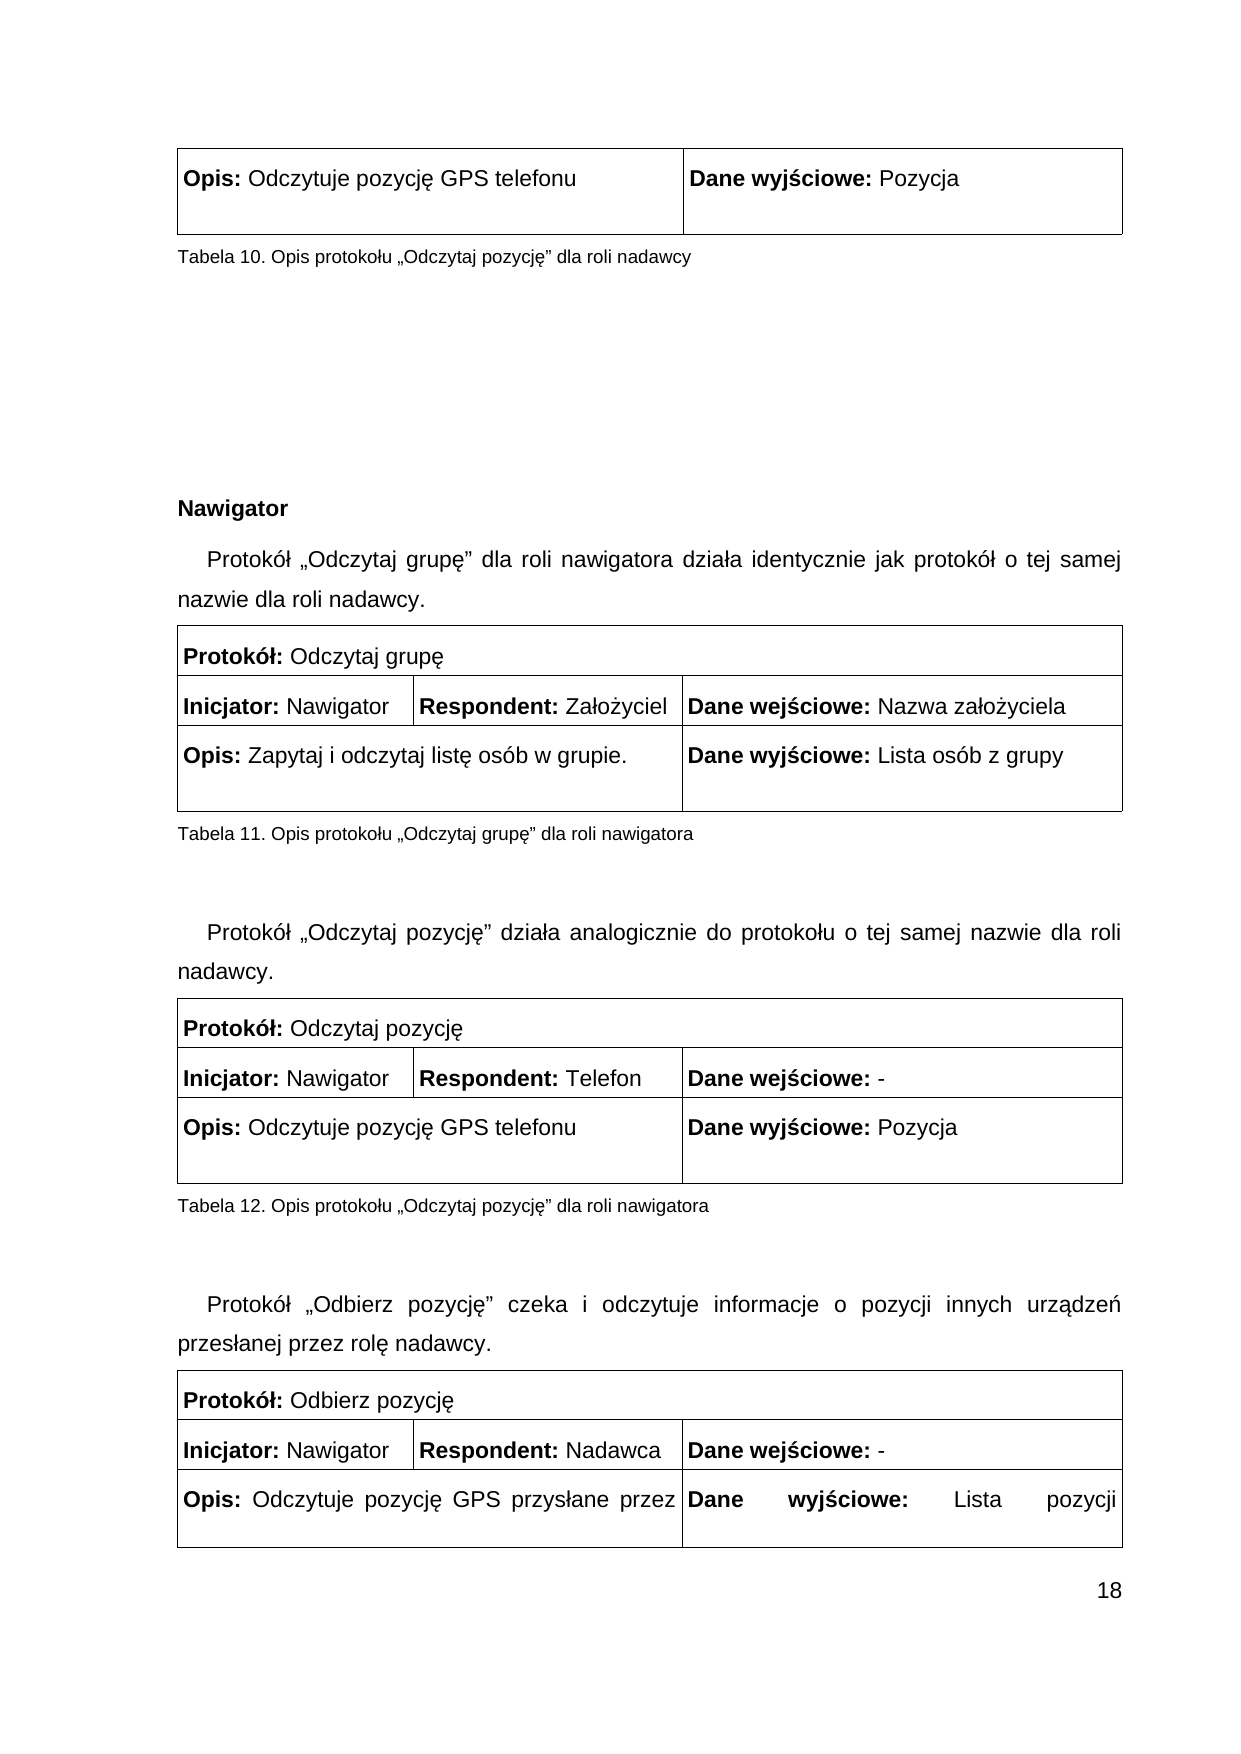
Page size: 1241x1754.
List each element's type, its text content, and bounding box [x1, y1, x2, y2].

table_cell Dane wejściowe: - [683, 1420, 1122, 1469]
text Tabela 12. Opis protokołu „Odczytaj pozycję” dla roli nawigatora [177, 1195, 1122, 1217]
text Protokół „Odbierz pozycję” czeka i odczytuje informacje o pozycji innych urządzeń przesłanej przez rolę nadawcy. [177, 1291, 1122, 1356]
text Tabela 11. Opis protokołu „Odczytaj grupę” dla roli nawigatora [177, 823, 1122, 845]
table_cell Inicjator: Nawigator [178, 1048, 413, 1097]
table_cell Respondent: Założyciel [414, 676, 682, 725]
table_cell Opis: Odczytuje pozycję GPS telefonu [178, 149, 683, 234]
table_header Protokół: Odbierz pozycję [178, 1371, 1122, 1419]
text Protokół „Odczytaj grupę” dla roli nawigatora działa identycznie jak protokół o tej samej nazwie dla roli nadawcy. [177, 546, 1122, 612]
table_cell Dane wyjściowe: Lista osób z grupy [683, 726, 1122, 811]
text Protokół „Odczytaj pozycję” działa analogicznie do protokołu o tej samej nazwie dla roli nadawcy. [177, 918, 1122, 984]
table_cell Dane wyjściowe: Pozycja [683, 1098, 1122, 1183]
table_header Protokół: Odczytaj pozycję [178, 999, 1122, 1047]
text Nawigator [177, 495, 1122, 521]
table_cell Dane wejściowe: Nazwa założyciela [683, 676, 1122, 725]
table_cell Respondent: Nadawca [414, 1420, 682, 1469]
table_cell Opis: Odczytuje pozycję GPS przysłane przez [178, 1470, 682, 1547]
table_cell Dane wejściowe: - [683, 1048, 1122, 1097]
table_cell Opis: Odczytuje pozycję GPS telefonu [178, 1098, 682, 1183]
text Tabela 10. Opis protokołu „Odczytaj pozycję” dla roli nadawcy [177, 246, 1122, 268]
table_cell Opis: Zapytaj i odczytaj listę osób w grupie. [178, 726, 682, 811]
table_cell Inicjator: Nawigator [178, 1420, 413, 1469]
table_cell Respondent: Telefon [414, 1048, 682, 1097]
table_cell Inicjator: Nawigator [178, 676, 413, 725]
table_cell Dane wyjściowe: Lista pozycji [683, 1470, 1122, 1547]
table_cell Dane wyjściowe: Pozycja [684, 149, 1122, 234]
table_header Protokół: Odczytaj grupę [178, 626, 1122, 675]
